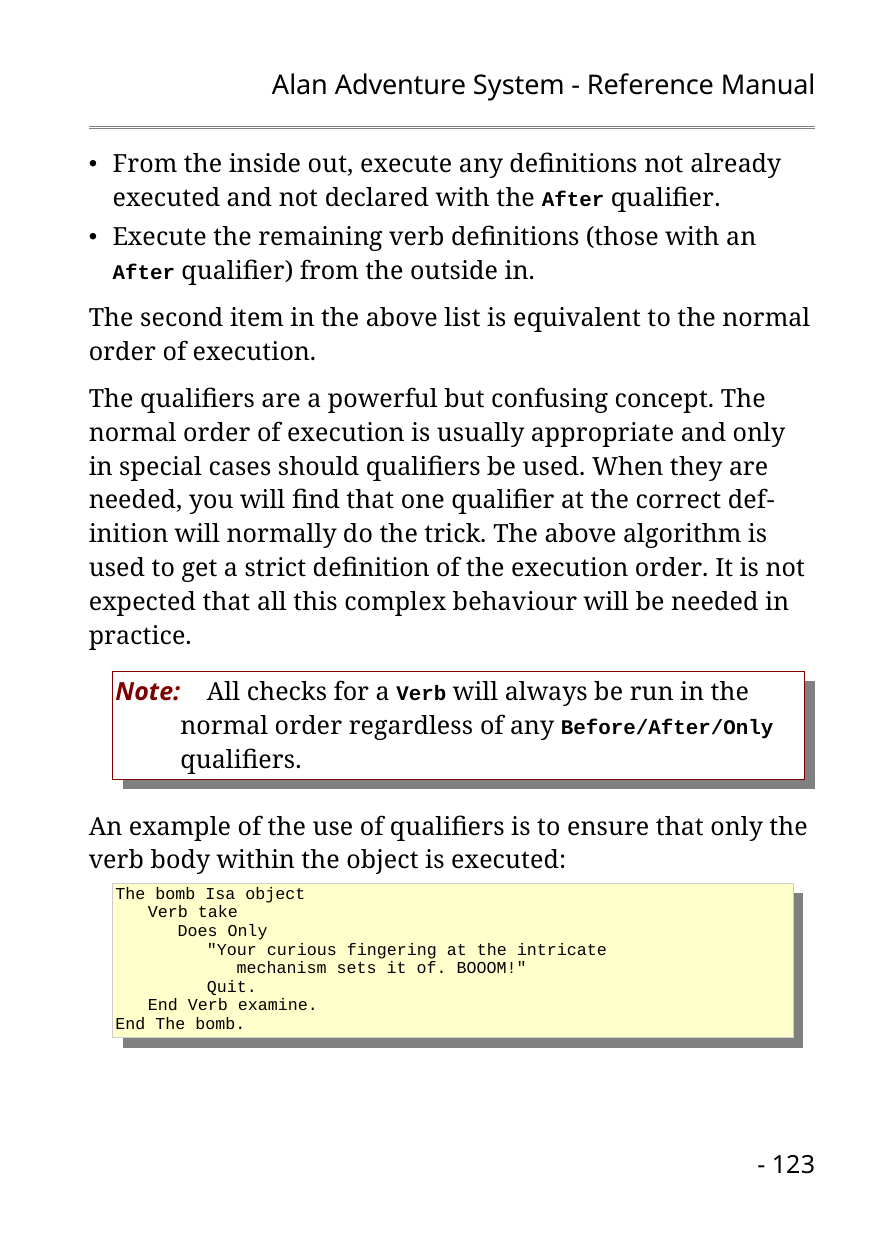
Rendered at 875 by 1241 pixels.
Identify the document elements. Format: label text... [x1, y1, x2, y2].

text The second item in the above list is equivalent to the normal order of execution. [88, 300, 815, 368]
list From the inside out, execute any definitions not already executed and not declared with the After qualifier. [88, 146, 815, 213]
list Execute the remaining verb definitions (those with an After qualifier) from the outside in. [88, 219, 815, 287]
text An example of the use of qualifiers is to ensure that only the verb body within the object is executed: [88, 808, 815, 876]
text The qualifiers are a powerful but confusing concept. The normal order of ex­ecution is usually appropriate and only in special cases should qualifiers be used. When they are needed, you will find that one qualifier at the correct def­inition will normally do the trick. The above algorithm is used to get a strict definition of the execution order. It is not expected that all this complex behav­iour will be needed in practice. [88, 381, 815, 652]
text The bomb Isa object Verb take Does Only "Your curious fingering at the intricate mechanism sets it of. BOOOM!" Quit. End Verb examine. End The bomb. [113, 884, 793, 1037]
list All checks for a Verb will always be run in the normal order regardless of any Before/After/Only qualifiers. [113, 672, 804, 779]
